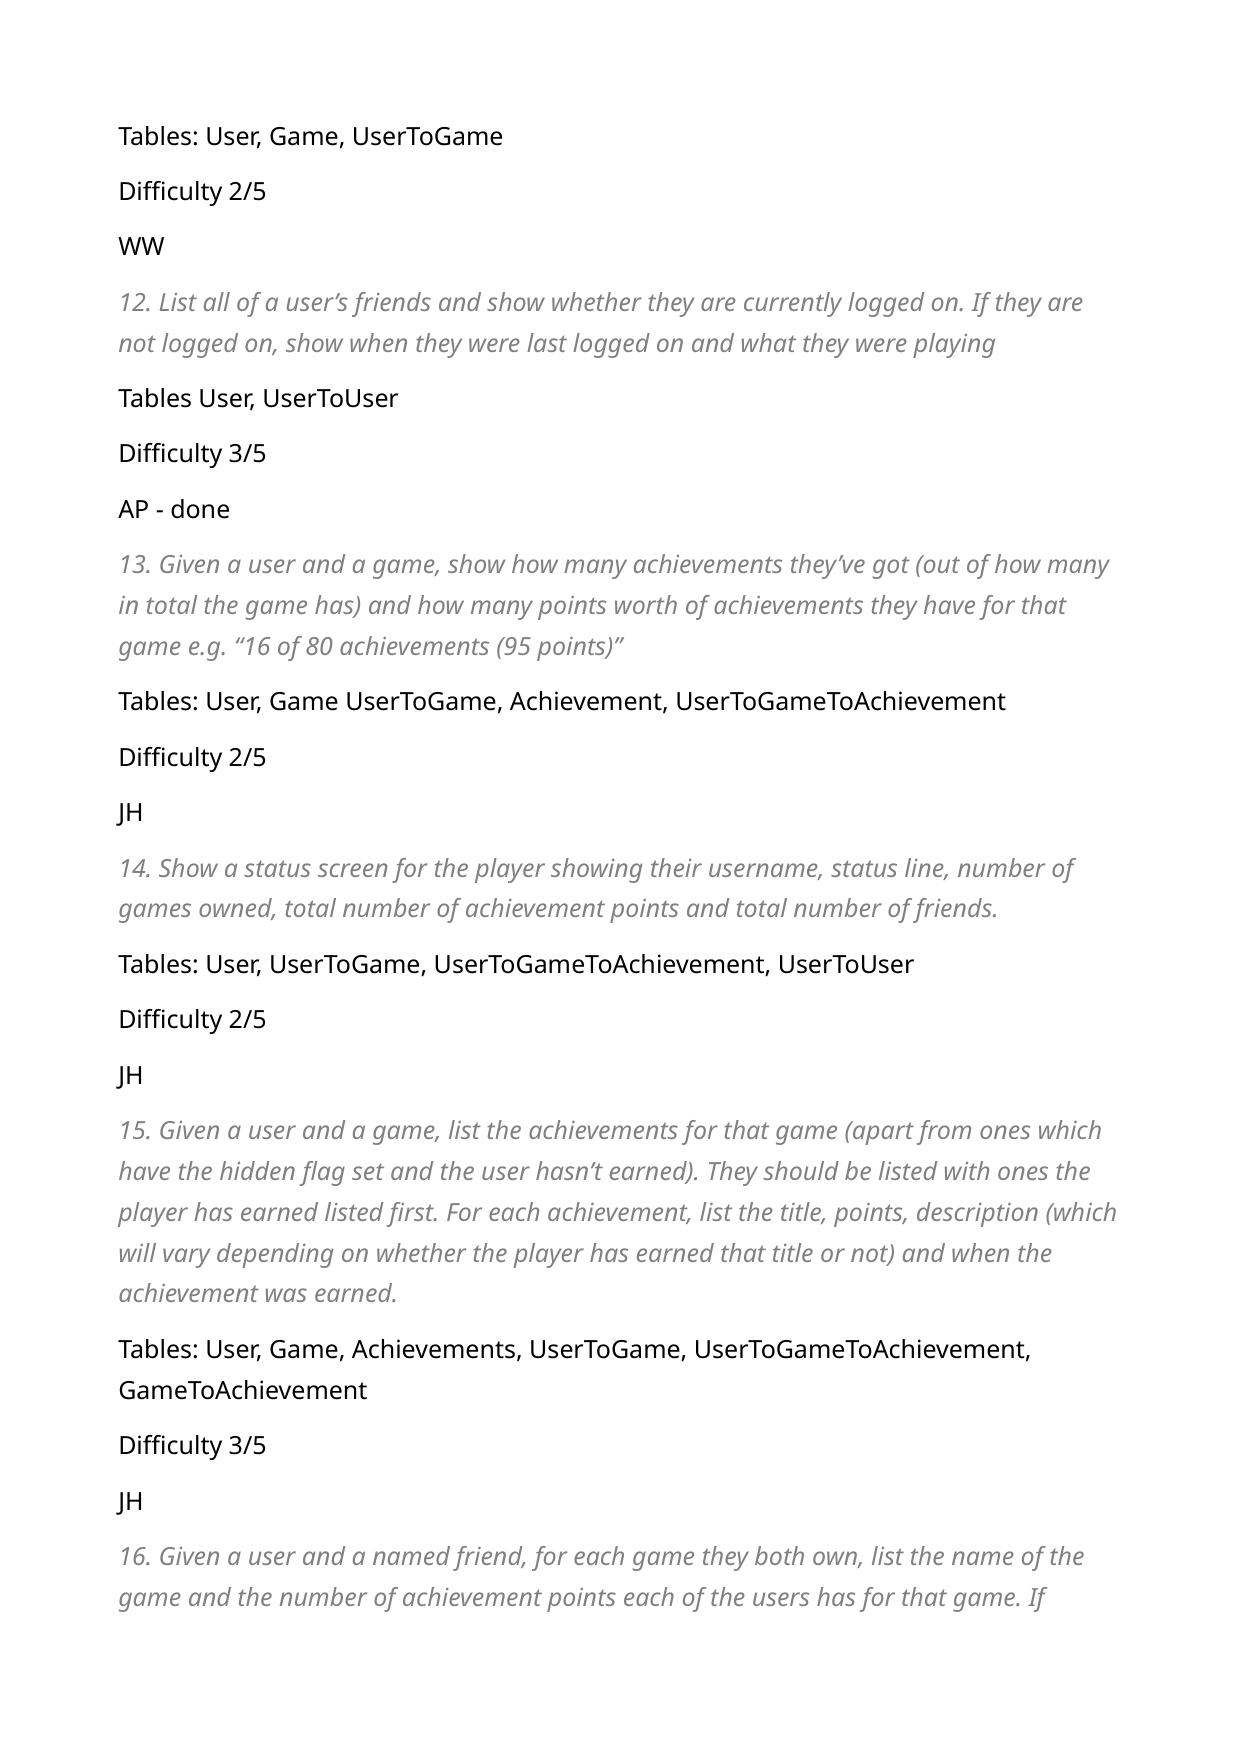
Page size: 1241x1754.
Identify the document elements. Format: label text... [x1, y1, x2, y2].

text Tables User, UserToUser [118, 381, 1122, 415]
text Difficulty 3/5 [118, 436, 1122, 470]
text Difficulty 2/5 [118, 739, 1122, 773]
text Difficulty 2/5 [118, 173, 1122, 208]
text Tables: User, Game UserToGame, Achievement, UserToGameToAchievement [118, 684, 1122, 718]
text 14. Show a status screen for the player showing their username, status line, number of games owned, total number of achievement points and total number of friends. [118, 850, 1122, 925]
text Tables: User, Game, Achievements, UserToGame, UserToGameToAchievement, GameToAchievement [118, 1331, 1122, 1406]
text 13. Given a user and a game, show how many achievements they’ve got (out of how many in total the game has) and how many points worth of achievements they have for that game e.g. “16 of 80 achievements (95 points)” [118, 547, 1122, 663]
text WW [118, 229, 1122, 263]
text 16. Given a user and a named friend, for each game they both own, list the name of the game and the number of achievement points each of the users has for that game. If [118, 1538, 1122, 1613]
text Difficulty 2/5 [118, 1002, 1122, 1036]
text Tables: User, Game, UserToGame [118, 118, 1122, 152]
text JH [118, 1057, 1122, 1091]
text AP - done [118, 491, 1122, 526]
text 12. List all of a user’s friends and show whether they are currently logged on. If they are not logged on, show when they were last logged on and what they were playing [118, 284, 1122, 359]
text Tables: User, UserToGame, UserToGameToAchievement, UserToUser [118, 946, 1122, 981]
text JH [118, 1483, 1122, 1517]
text 15. Given a user and a game, list the achievements for that game (apart from ones which have the hidden flag set and the user hasn’t earned). They should be listed with ones the player has earned listed first. For each achievement, list the title, points, description (which will vary depending on whether the player has earned that title or not) and when the achievement was earned. [118, 1113, 1122, 1310]
text JH [118, 795, 1122, 829]
text Difficulty 3/5 [118, 1428, 1122, 1462]
